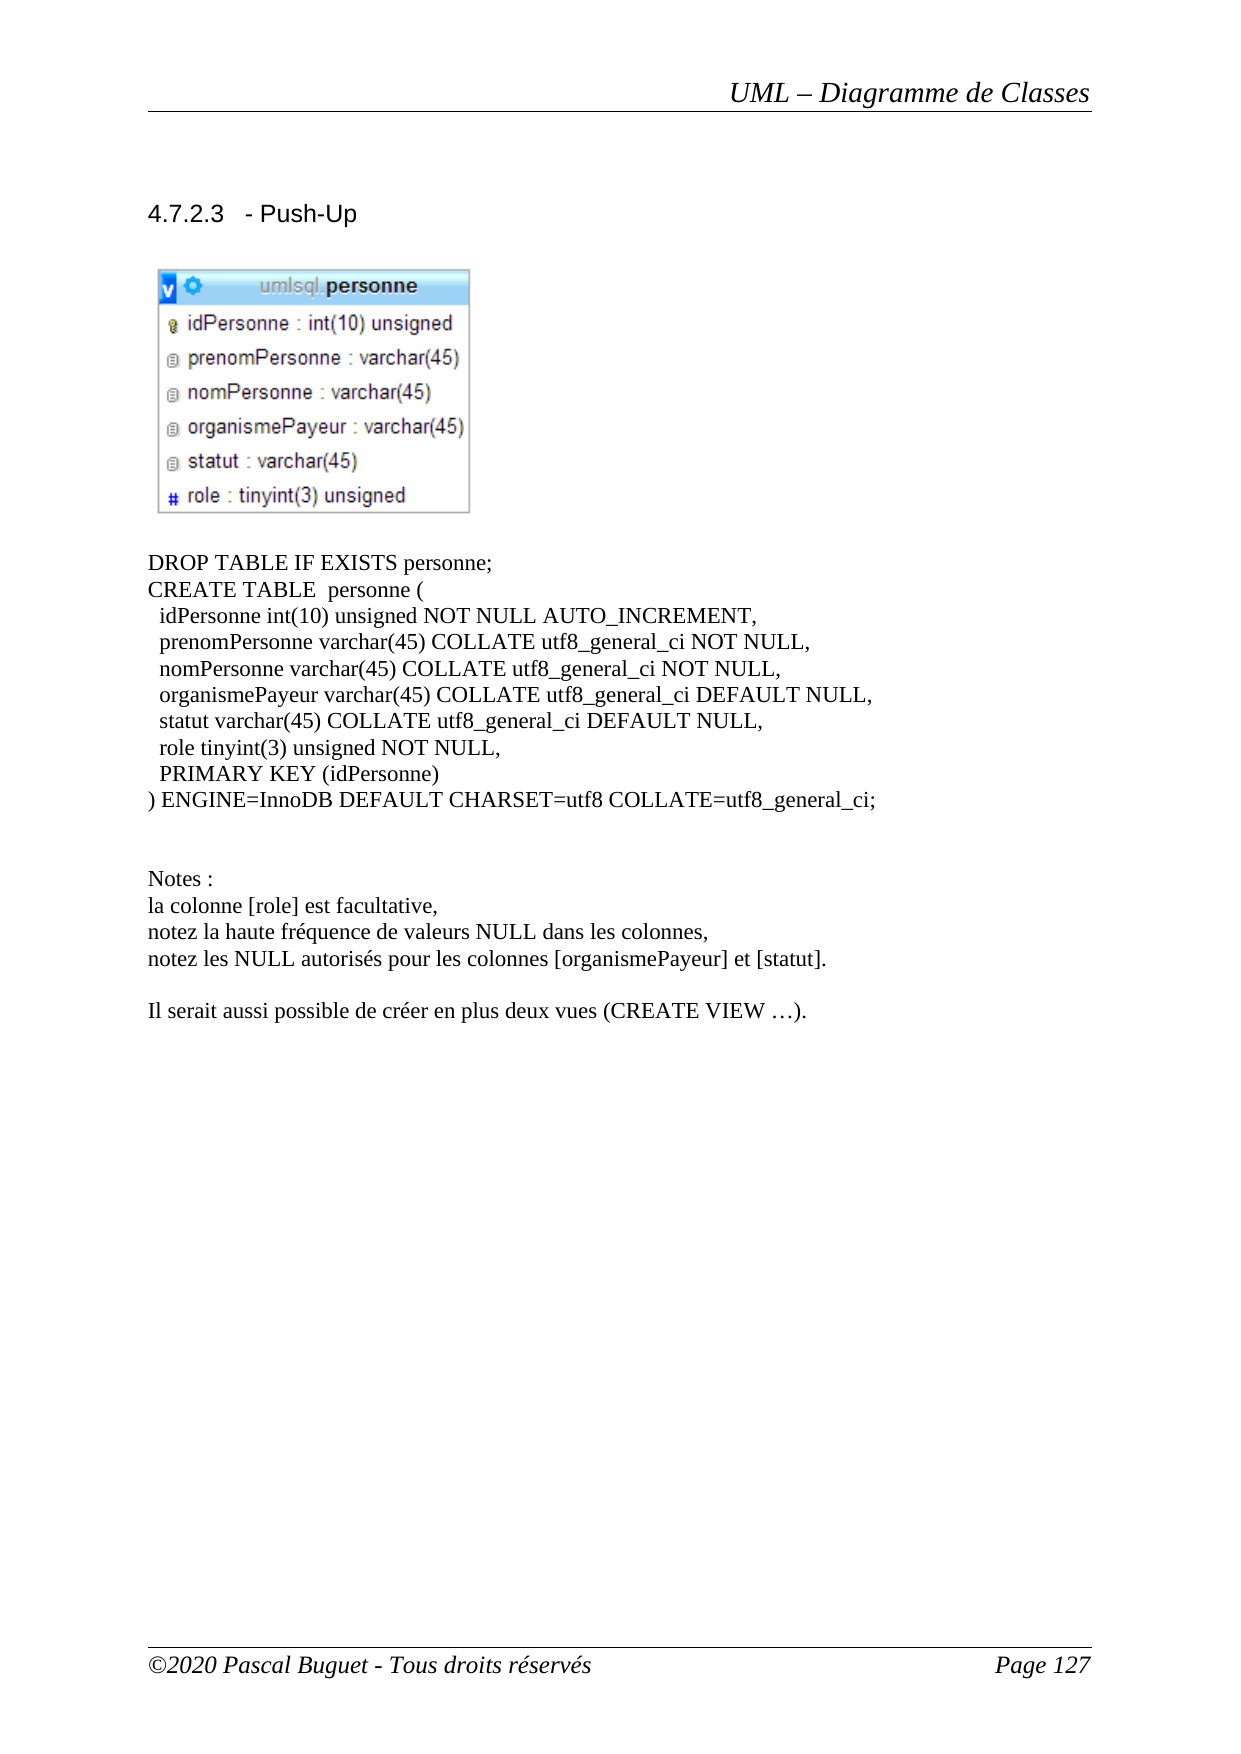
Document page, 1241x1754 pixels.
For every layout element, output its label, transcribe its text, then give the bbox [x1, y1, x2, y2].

text PRIMARY KEY (idPersonne) [148, 760, 1092, 786]
picture [147, 260, 486, 523]
text Notes : [148, 866, 1092, 892]
text organismePayeur varchar(45) COLLATE utf8_general_ci DEFAULT NULL, [148, 681, 1092, 707]
text prenomPersonne varchar(45) COLLATE utf8_general_ci NOT NULL, [148, 628, 1092, 655]
text CREATE TABLE personne ( [148, 576, 1092, 602]
text nomPersonne varchar(45) COLLATE utf8_general_ci NOT NULL, [148, 655, 1092, 681]
text la colonne [role] est facultative, [148, 892, 1092, 918]
text ) ENGINE=InnoDB DEFAULT CHARSET=utf8 COLLATE=utf8_general_ci; [148, 786, 1092, 813]
text Il serait aussi possible de créer en plus deux vues (CREATE VIEW …). [148, 997, 1092, 1024]
text role tinyint(3) unsigned NOT NULL, [148, 734, 1092, 760]
text notez la haute fréquence de valeurs NULL dans les colonnes, [148, 918, 1092, 944]
text statut varchar(45) COLLATE utf8_general_ci DEFAULT NULL, [148, 707, 1092, 734]
subtitle - Push-Up [148, 199, 1092, 228]
text notez les NULL autorisés pour les colonnes [organismePayeur] et [statut]. [148, 944, 1092, 971]
text DROP TABLE IF EXISTS personne; [148, 549, 1092, 576]
text idPersonne int(10) unsigned NOT NULL AUTO_INCREMENT, [148, 602, 1092, 628]
